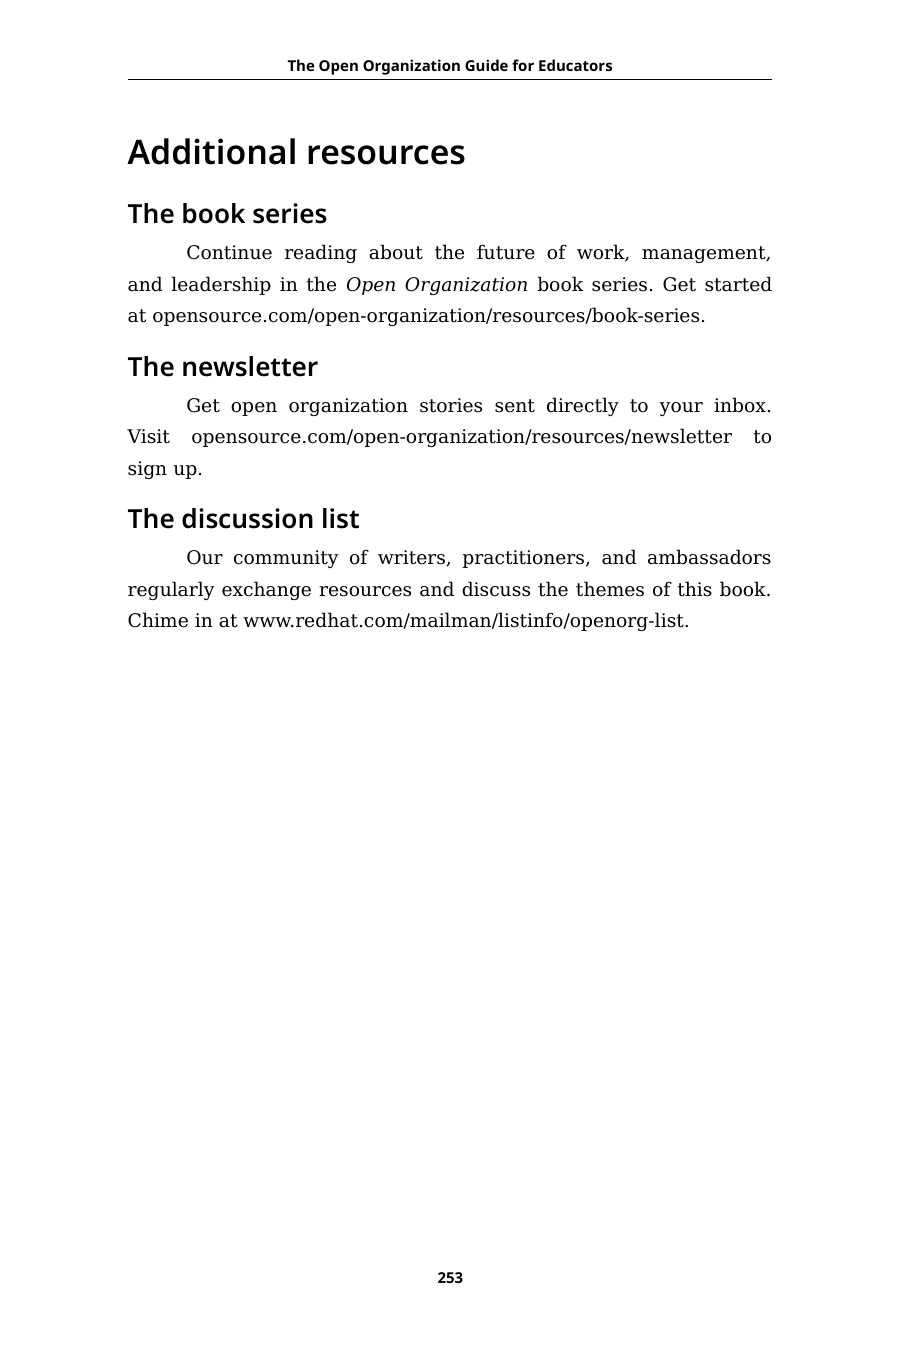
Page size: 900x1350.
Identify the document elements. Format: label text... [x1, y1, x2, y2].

text Continue reading about the future of work, management, and leadership in the Open Organization book series. Get started at opensource.com/open-organization/resources/book-series. [127, 242, 772, 327]
subtitle Additional resources [127, 133, 772, 172]
text Get open organization stories sent directly to your inbox. Visit opensource.com/open-organization/resources/newsletter to sign up. [127, 394, 772, 480]
subtitle The newsletter [127, 352, 772, 382]
subtitle The discussion list [127, 504, 772, 534]
subtitle The book series [127, 199, 772, 230]
text Our community of writers, practitioners, and ambassadors regularly exchange resources and discuss the themes of this book. Chime in at www.redhat.com/mailman/listinfo/openorg-list. [127, 547, 772, 632]
